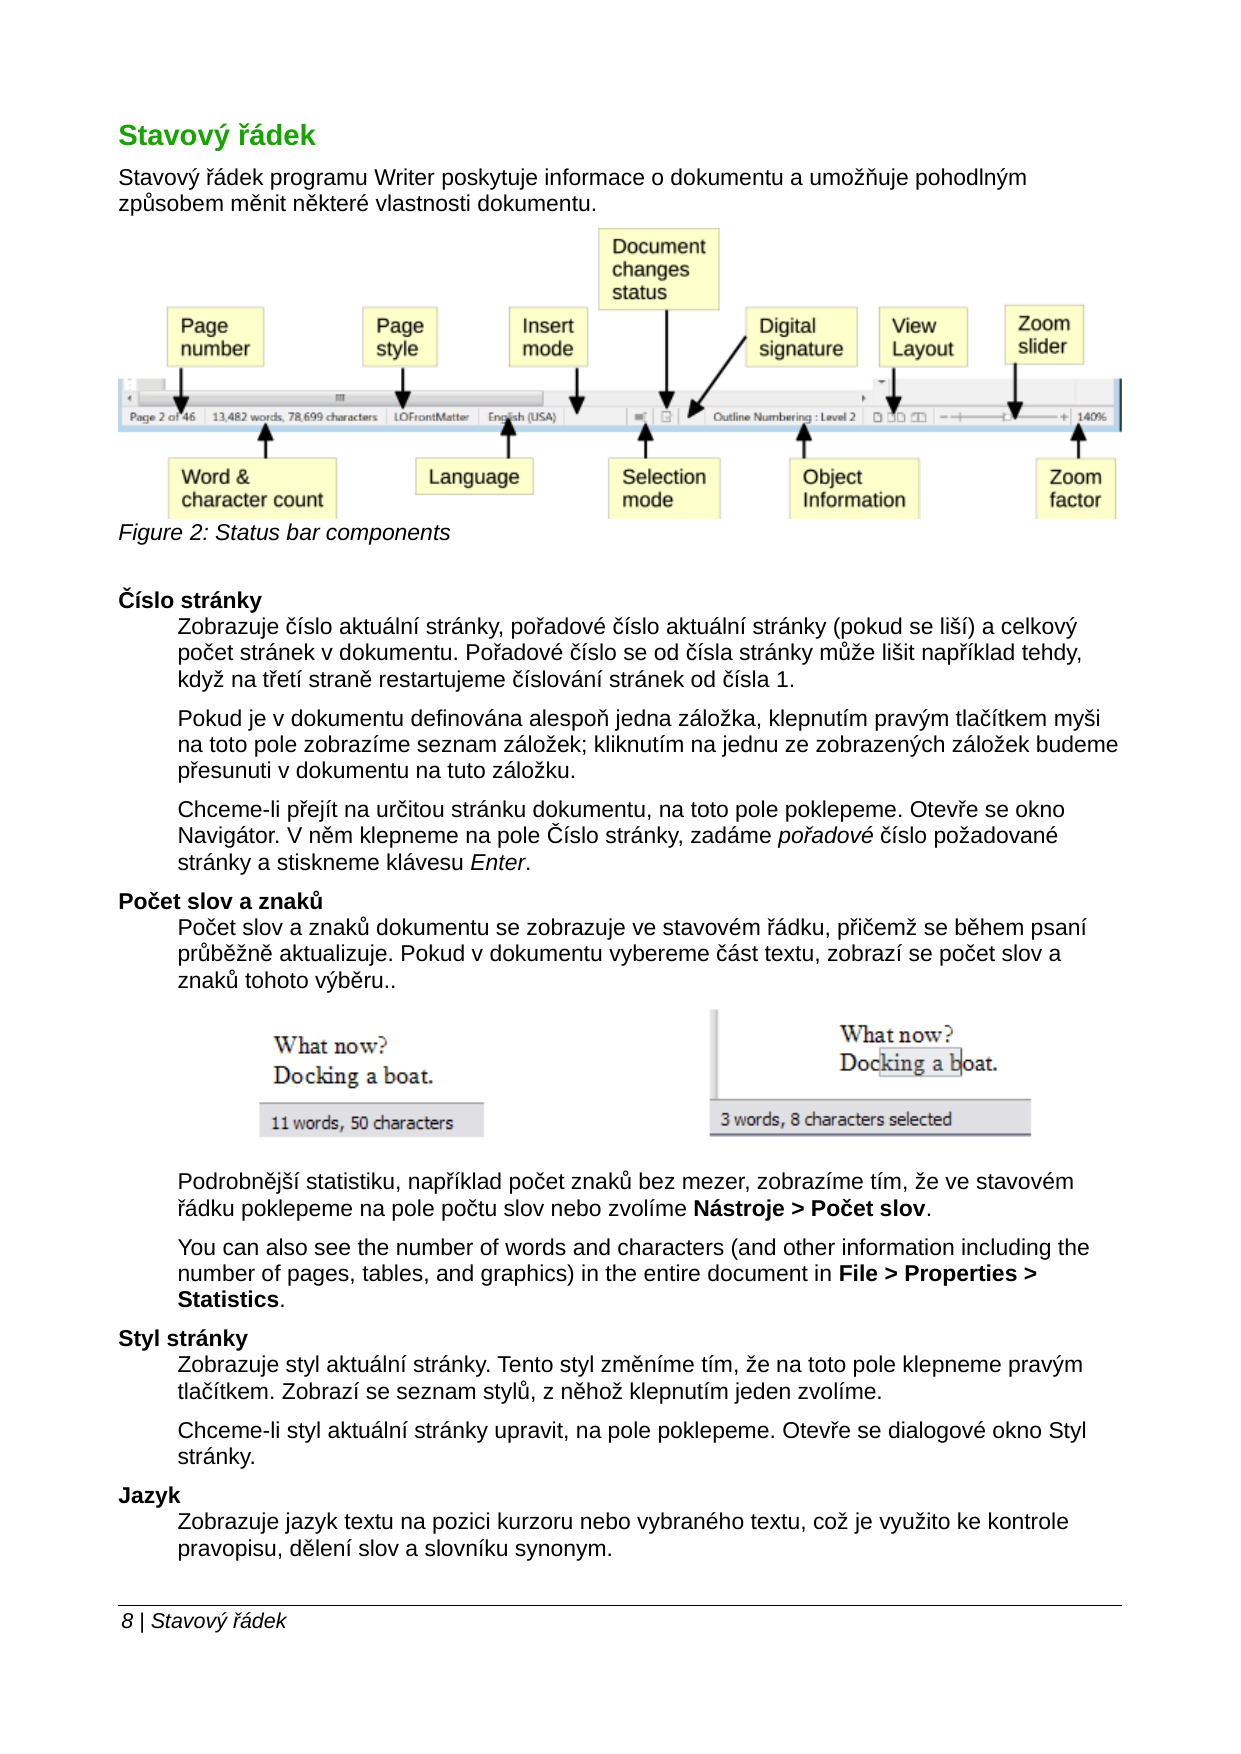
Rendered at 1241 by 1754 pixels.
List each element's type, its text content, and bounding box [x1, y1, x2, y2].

text Chceme-li přejít na určitou stránku dokumentu, na toto pole poklepeme. Otevře se okno Navigátor. V něm klepneme na pole Číslo stránky, zadáme pořadové číslo požadované stránky a stiskneme klávesu Enter. [177, 796, 1122, 875]
text Zobrazuje číslo aktuální stránky, pořadové číslo aktuální stránky (pokud se liší) a celkový počet stránek v dokumentu. Pořadové číslo se od čísla stránky může lišit například tehdy, když na třetí straně restartujeme číslování stránek od čísla 1. [177, 613, 1122, 692]
text Stavový řádek programu Writer poskytuje informace o dokumentu a umožňuje pohodlným způsobem měnit některé vlastnosti dokumentu. [118, 163, 1122, 216]
text Zobrazuje styl aktuální stránky. Tento styl změníme tím, že na toto pole klepneme pravým tlačítkem. Zobrazí se seznam stylů, z něhož klepnutím jeden zvolíme. [177, 1351, 1122, 1404]
text Počet slov a znaků [118, 888, 1122, 914]
text Pokud je v dokumentu definována alespoň jedna záložka, klepnutím pravým tlačítkem myši na toto pole zobrazíme seznam záložek; kliknutím na jednu ze zobrazených záložek budeme přesunuti v dokumentu na tuto záložku. [177, 704, 1122, 784]
text Podrobnější statistiku, například počet znaků bez mezer, zobrazíme tím, že ve stavovém řádku poklepeme na pole počtu slov nebo zvolíme Nástroje > Počet slov. [177, 1168, 1122, 1221]
text Figure 2: Status bar components [118, 519, 1122, 545]
picture [707, 1005, 1036, 1140]
text You can also see the number of words and characters (and other information including the number of pages, tables, and graphics) in the entire document in File > Properties > Statistics. [177, 1233, 1122, 1313]
text Jazyk [118, 1482, 1122, 1508]
text Počet slov a znaků dokumentu se zobrazuje ve stavovém řádku, přičemž se během psaní průběžně aktualizuje. Pokud v dokumentu vybereme část textu, zobrazí se počet slov a znaků tohoto výběru.. [177, 914, 1122, 993]
subtitle Stavový řádek [118, 118, 1122, 152]
text Zobrazuje jazyk textu na pozici kurzoru nebo vybraného textu, což je využito ke kontrole pravopisu, dělení slov a slovníku synonym. [177, 1508, 1122, 1561]
picture [255, 1005, 489, 1142]
picture [118, 228, 1122, 519]
text Chceme-li styl aktuální stránky upravit, na pole poklepeme. Otevře se dialogové okno Styl stránky. [177, 1417, 1122, 1469]
table_header [124, 1006, 620, 1153]
text Styl stránky [118, 1325, 1122, 1351]
text Číslo stránky [118, 587, 1122, 613]
table_header [620, 1006, 1123, 1153]
